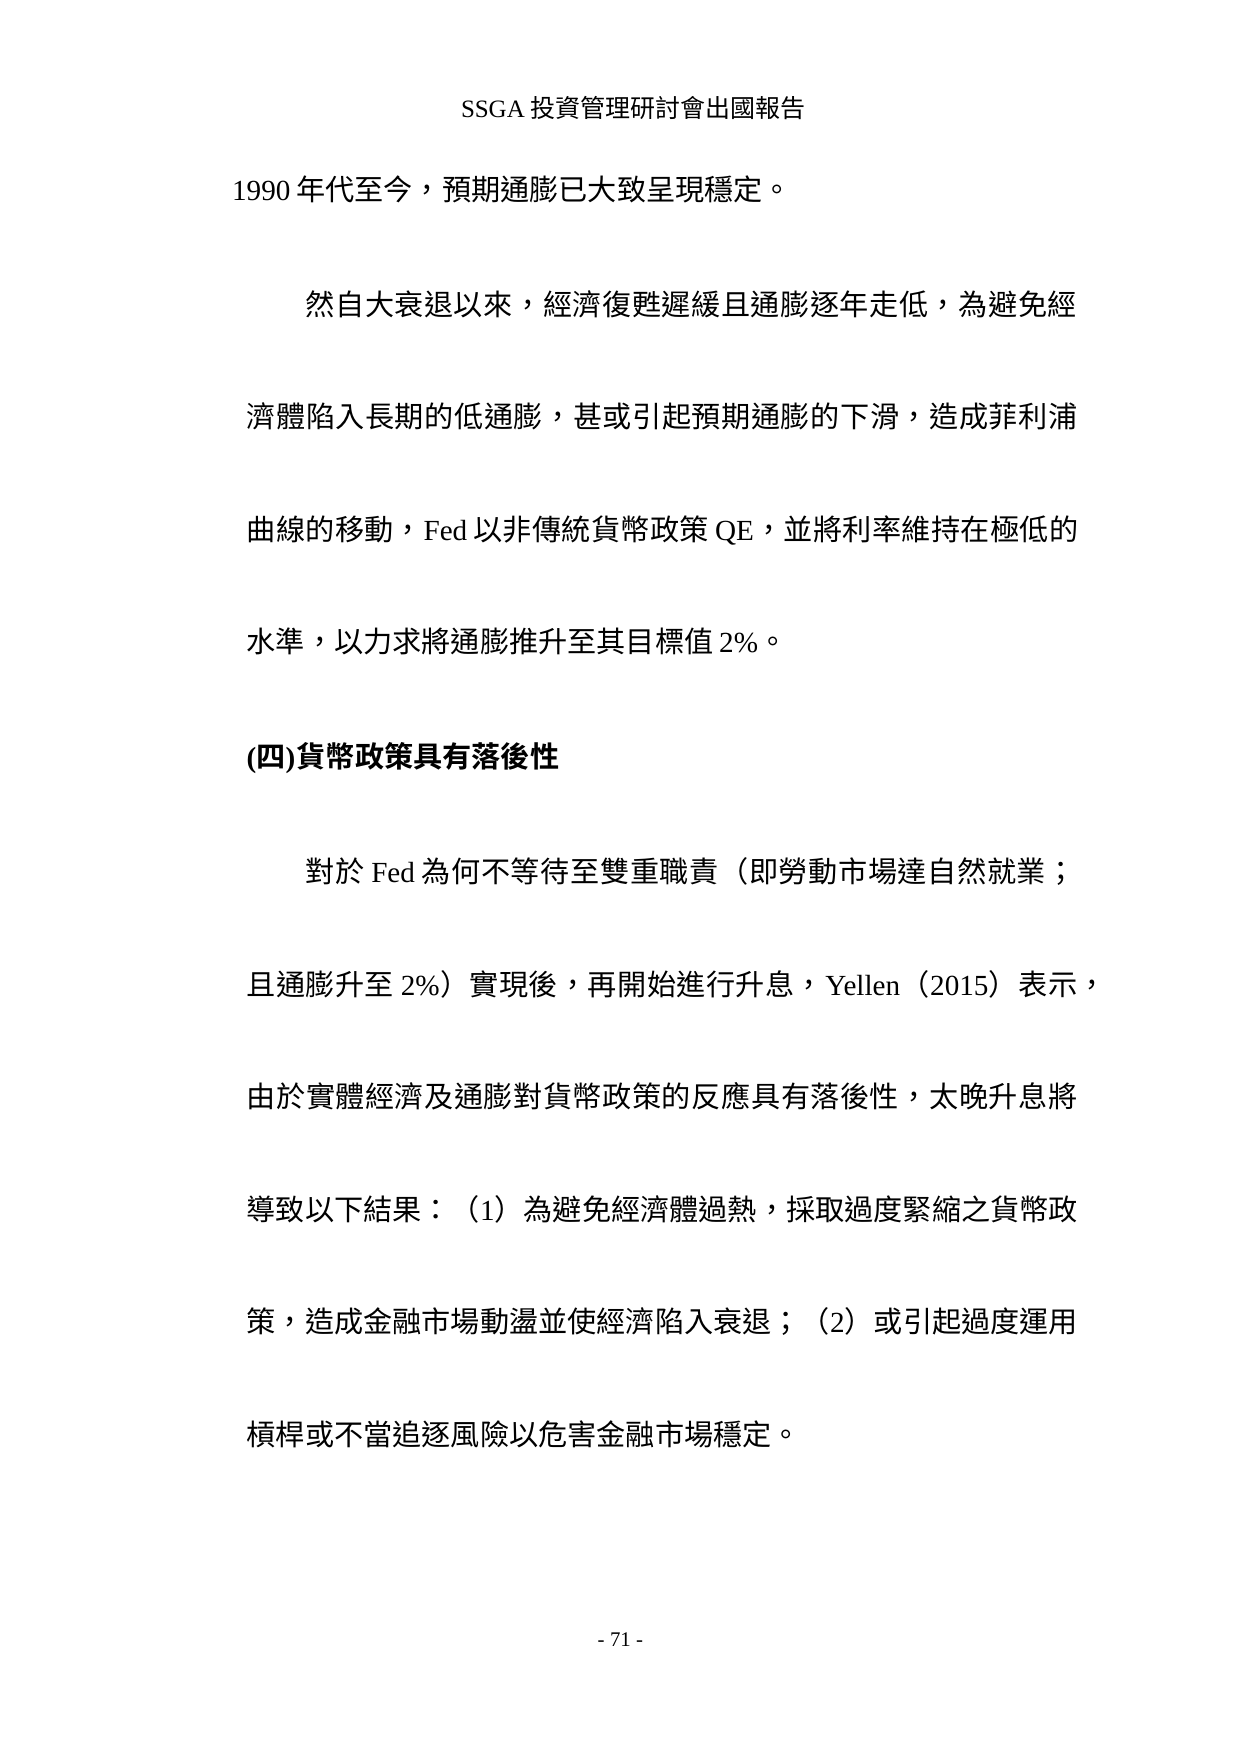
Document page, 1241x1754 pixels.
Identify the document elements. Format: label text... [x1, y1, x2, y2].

text 對於Fed為何不等待至雙重職責（即勞動市場達自然就業；且通膨升至2%）實現後，再開始進行升息，Yellen（2015）表示，由於實體經濟及通膨對貨幣政策的反應具有落後性，太晚升息將導致以下結果：（1）為避免經濟體過熱，採取過度緊縮之貨幣政策，造成金融市場動盪並使經濟陷入衰退；（2）或引起過度運用槓桿或不當追逐風險以危害金融市場穩定。 [246, 832, 1078, 1470]
text 然自大衰退以來，經濟復甦遲緩且通膨逐年走低，為避免經濟體陷入長期的低通膨，甚或引起預期通膨的下滑，造成菲利浦曲線的移動，Fed以非傳統貨幣政策QE，並將利率維持在極低的水準，以力求將通膨推升至其目標值2%。 [246, 265, 1078, 677]
list 貨幣政策具有落後性 [246, 717, 1078, 792]
text 1990年代至今，預期通膨已大致呈現穩定。 [232, 150, 1078, 225]
